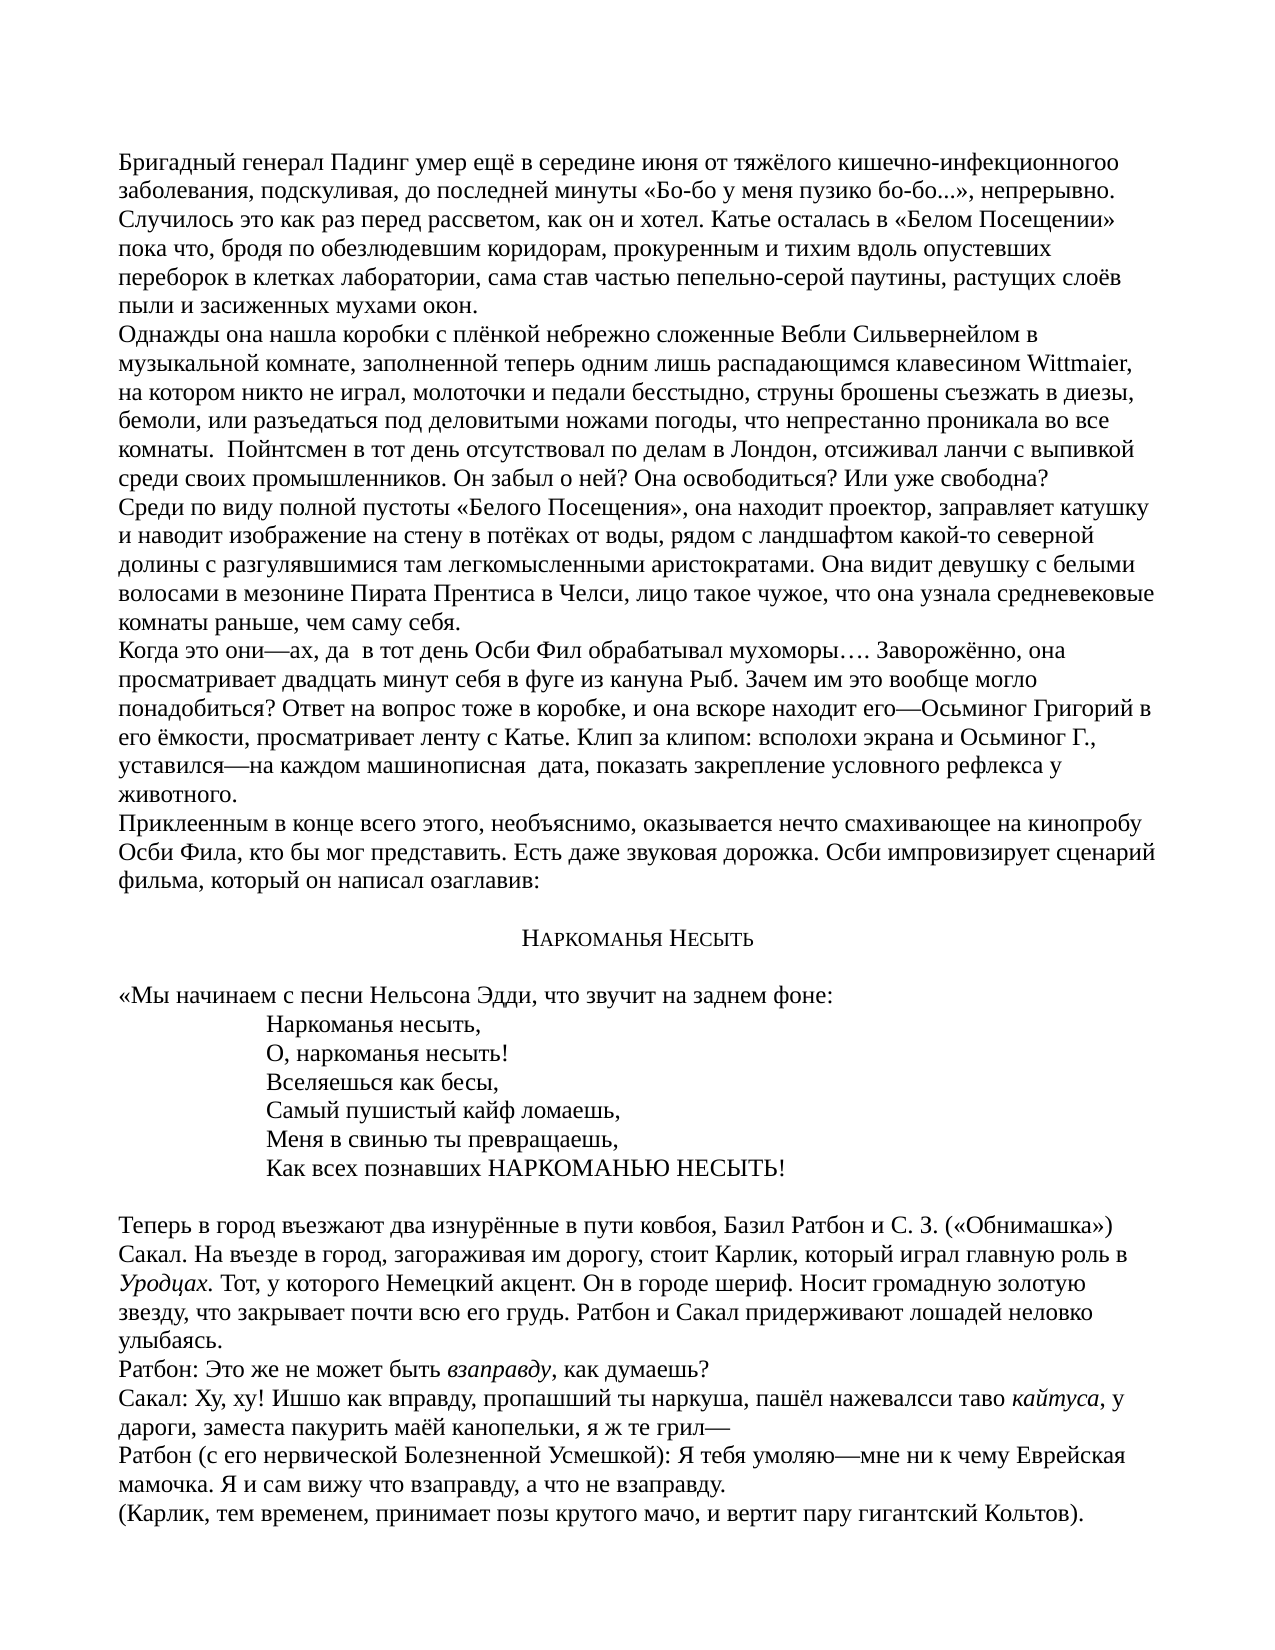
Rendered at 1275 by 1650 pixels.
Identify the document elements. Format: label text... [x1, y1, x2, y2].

text Среди по виду полной пустоты «Белого Посещения», она находит проектор, заправляет катушку и наводит изображение на стену в потёках от воды, рядом с ландшафтом какой-то северной долины с разгулявшимися там легкомысленными аристократами. Она видит девушку с белыми волосами в мезонине Пирата Прентиса в Челси, лицо такое чужое, что она узнала средневековые комнаты раньше, чем саму себя. [118, 492, 1157, 636]
text Однажды она нашла коробки с плёнкой небрежно сложенные Вебли Сильвернейлом в музыкальной комнате, заполненной теперь одним лишь распадающимся клавесином Wittmaier, на котором никто не играл, молоточки и педали бесстыдно, струны брошены съезжать в диезы, бемоли, или разъедаться под деловитыми ножами погоды, что непрестанно проникала во все комнаты. Пойнтсмен в тот день отсутствовал по делам в Лондон, отсиживал ланчи с выпивкой среди своих промышленников. Он забыл о ней? Она освободиться? Или уже свободна? [118, 319, 1157, 492]
text Приклеенным в конце всего этого, необъяснимо, оказывается нечто смахивающее на кинопробу Осби Фила, кто бы мог представить. Есть даже звуковая дорожка. Осби импровизирует сценарий фильма, который он написал озаглавив: [118, 808, 1157, 894]
text Как всех познавших НАРКОМАНЬЮ НЕСЫТЬ! [266, 1153, 1157, 1182]
text Бригадный генерал Падинг умер ещё в середине июня от тяжёлого кишечно-инфекционногоо заболевания, подскуливая, до последней минуты «Бо-бо у меня пузико бо-бо...», непрерывно. Случилось это как раз перед рассветом, как он и хотел. Катье осталась в «Белом Посещении» пока что, бродя по обезлюдевшим коридорам, прокуренным и тихим вдоль опустевших переборок в клетках лаборатории, сама став частью пепельно-серой паутины, растущих слоёв пыли и засиженных мухами окон. [118, 147, 1157, 319]
text Самый пушистый кайф ломаешь, [266, 1096, 1157, 1124]
text О, наркоманья несыть! [266, 1038, 1157, 1067]
text Ратбон (с его нервической Болезненной Усмешкой): Я тебя умоляю—мне ни к чему Еврейская мамочка. Я и сам вижу что взаправду, а что не взаправду. [118, 1441, 1157, 1498]
text Теперь в город въезжают два изнурённые в пути ковбоя, Базил Ратбон и С. З. («Обнимашка») Сакал. На въезде в город, загораживая им дорогу, стоит Карлик, который играл главную роль в Уродцах. Тот, у которого Немецкий акцент. Он в городе шериф. Носит громадную золотую звезду, что закрывает почти всю его грудь. Ратбон и Сакал придерживают лошадей неловко улыбаясь. [118, 1211, 1157, 1354]
text Ратбон: Это же не может быть взаправду, как думаешь? [118, 1354, 1157, 1383]
text Наркоманья несыть, [266, 1009, 1157, 1038]
text Вселяешься как бесы, [266, 1067, 1157, 1096]
text Наркоманья Несыть [118, 923, 1157, 952]
text Меня в свинью ты превращаешь, [266, 1124, 1157, 1153]
text Сакал: Ху, ху! Ишшо как вправду, пропашший ты наркуша, пашёл нажевалсси таво кайтуса, у дароги, заместа пакурить маёй канопельки, я ж те грил— [118, 1383, 1157, 1441]
text (Карлик, тем временем, принимает позы крутого мачо, и вертит пару гигантский Кольтов). [118, 1498, 1157, 1527]
text Когда это они—ах, да в тот день Осби Фил обрабатывал мухоморы…. Заворожённо, она просматривает двадцать минут себя в фуге из кануна Рыб. Зачем им это вообще могло понадобиться? Ответ на вопрос тоже в коробке, и она вскоре находит его—Осьминог Григорий в его ёмкости, просматривает ленту с Катье. Клип за клипом: всполохи экрана и Осьминог Г., уставился—на каждом машинописная дата, показать закрепление условного рефлекса у животного. [118, 636, 1157, 808]
text «Мы начинаем с песни Нельсона Эдди, что звучит на заднем фоне: [118, 981, 1157, 1009]
